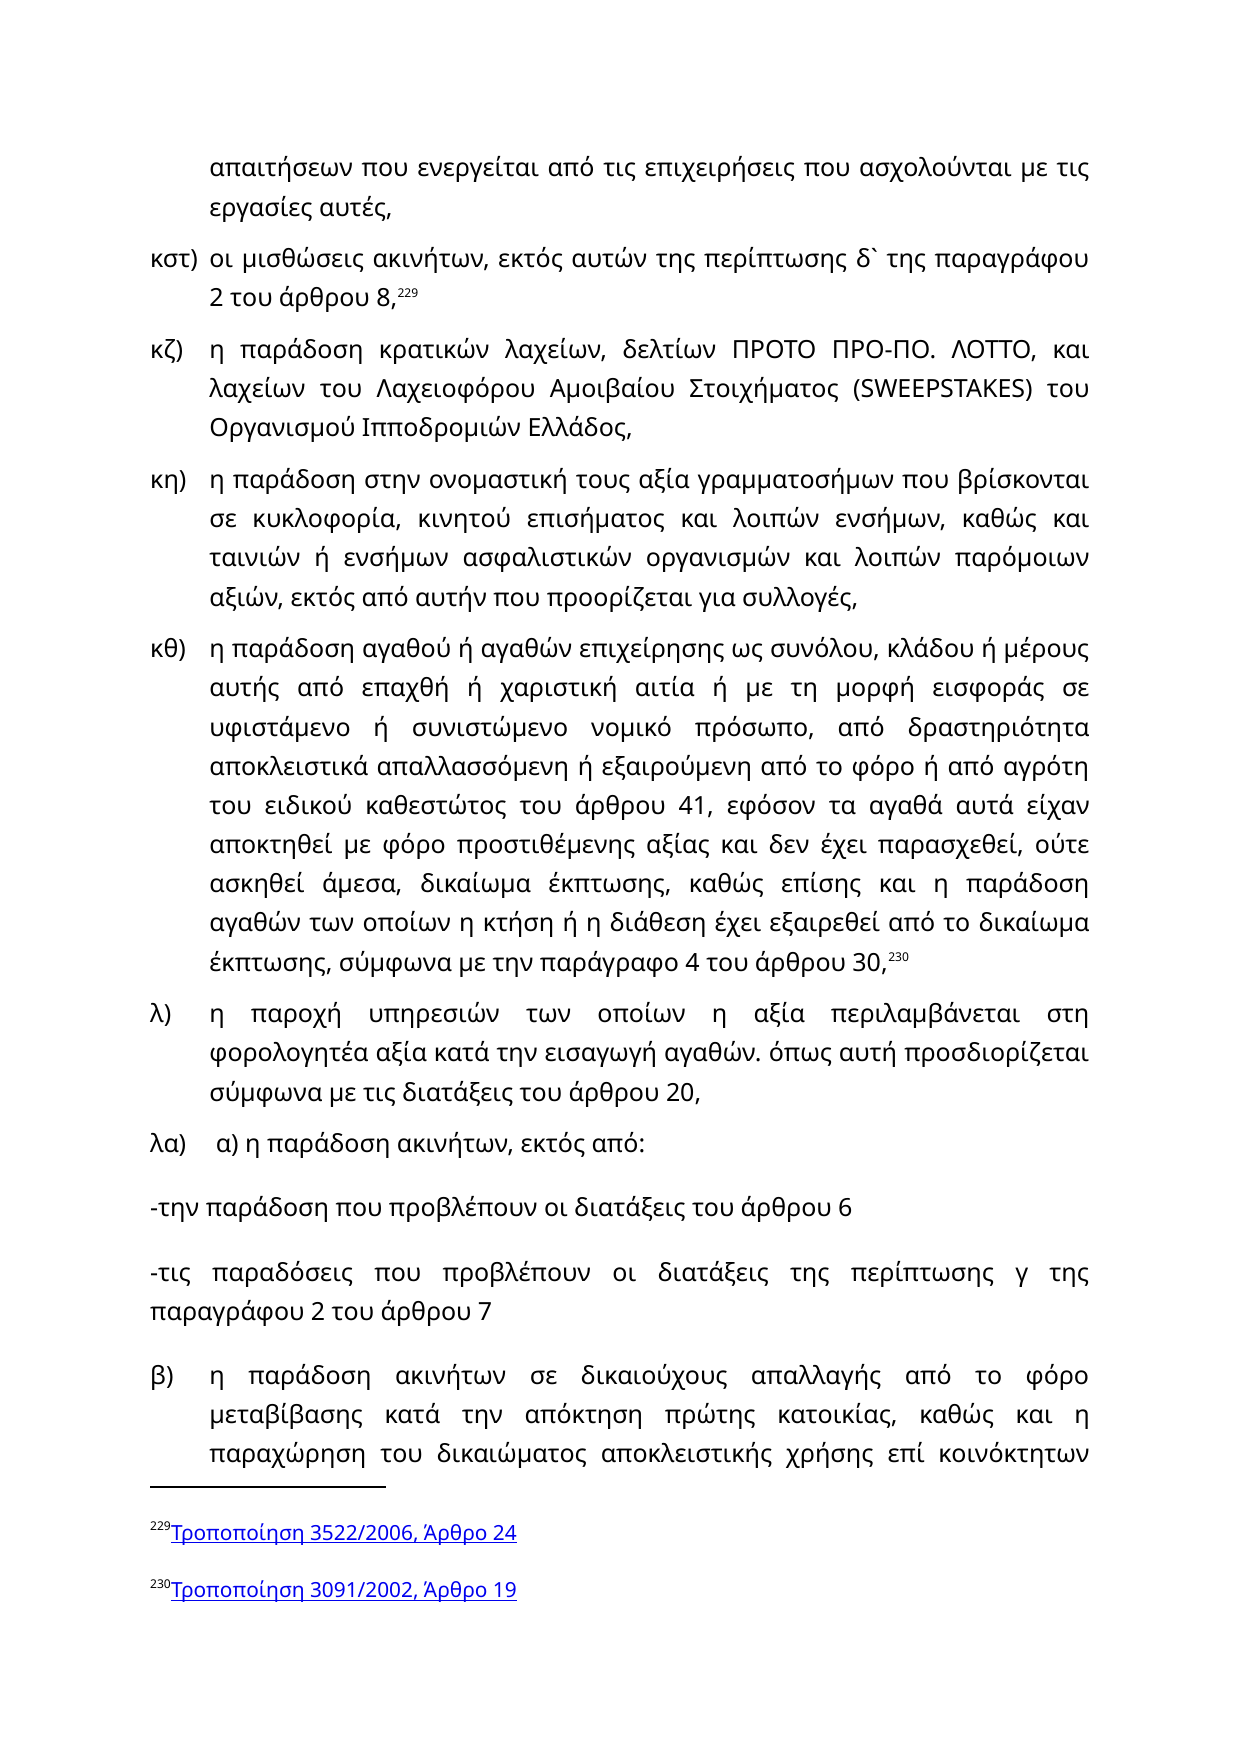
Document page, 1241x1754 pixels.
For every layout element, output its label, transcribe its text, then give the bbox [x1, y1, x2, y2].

list κθ) η παράδοση αγαθού ή αγαθών επιχείρησης ως συνόλου, κλάδου ή μέρους αυτής από επαχθή ή χαριστική αιτία ή με τη μορφή εισφοράς σε υφιστάμενο ή συνιστώμενο νομικό πρόσωπο, από δραστηριότητα αποκλειστικά απαλλασσόμενη ή εξαιρούμενη από το φόρο ή από αγρότη του ειδικού καθεστώτος του άρθρου 41, εφόσον τα αγαθά αυτά είχαν αποκτηθεί με φόρο προστιθέμενης αξίας και δεν έχει παρασχεθεί, ούτε ασκηθεί άμεσα, δικαίωμα έκπτωσης, καθώς επίσης και η παράδοση αγαθών των οποίων η κτήση ή η διάθεση έχει εξαιρεθεί από το δικαίωμα έκπτωσης, σύμφωνα με την παράγραφο 4 του άρθρου 30, [150, 631, 1090, 978]
list απαιτήσεων που ενεργείται από τις επιχειρήσεις που ασχολούνται με τις εργασίες αυτές, [150, 150, 1090, 223]
list λ) η παροχή υπηρεσιών των οποίων η αξία περιλαμβάνεται στη φορολογητέα αξία κατά την εισαγωγή αγαθών. όπως αυτή προσδιορίζεται σύμφωνα με τις διατάξεις του άρθρου 20, [150, 996, 1090, 1108]
list κζ) η παράδοση κρατικών λαχείων, δελτίων ΠΡΟΤΟ ΠΡΟ-ΠΟ. ΛΟΤΤΟ, και λαχείων του Λαχειοφόρου Αμοιβαίου Στοιχήματος (SWEEPSTAKES) του Οργανισμού Ιπποδρομιών Ελλάδος, [150, 332, 1090, 444]
text Τροποποίηση 3522/2006, Άρθρο 24 [150, 1518, 1090, 1546]
text Τροποποίηση 3091/2002, Άρθρο 19 [150, 1576, 1090, 1604]
list β) η παράδοση ακινήτων σε δικαιούχους απαλλαγής από το φόρο μεταβίβασης κατά την απόκτηση πρώτης κατοικίας, καθώς και η παραχώρηση του δικαιώματος αποκλειστικής χρήσης επί κοινόκτητων [150, 1357, 1090, 1470]
list κστ) οι μισθώσεις ακινήτων, εκτός αυτών της περίπτωσης δ` της παραγράφου 2 του άρθρου 8, [150, 241, 1090, 314]
list κη) η παράδοση στην ονομαστική τους αξία γραμματοσήμων που βρίσκονται σε κυκλοφορία, κινητού επισήματος και λοιπών ενσήμων, καθώς και ταινιών ή ενσήμων ασφαλιστικών οργανισμών και λοιπών παρόμοιων αξιών, εκτός από αυτήν που προορίζεται για συλλογές, [150, 462, 1090, 613]
text -τις παραδόσεις που προβλέπουν οι διατάξεις της περίπτωσης γ της παραγράφου 2 του άρθρου 7 [150, 1254, 1090, 1327]
text -την παράδοση που προβλέπουν οι διατάξεις του άρθρου 6 [150, 1190, 1090, 1224]
list λα) α) η παράδοση ακινήτων, εκτός από: [150, 1126, 1090, 1160]
